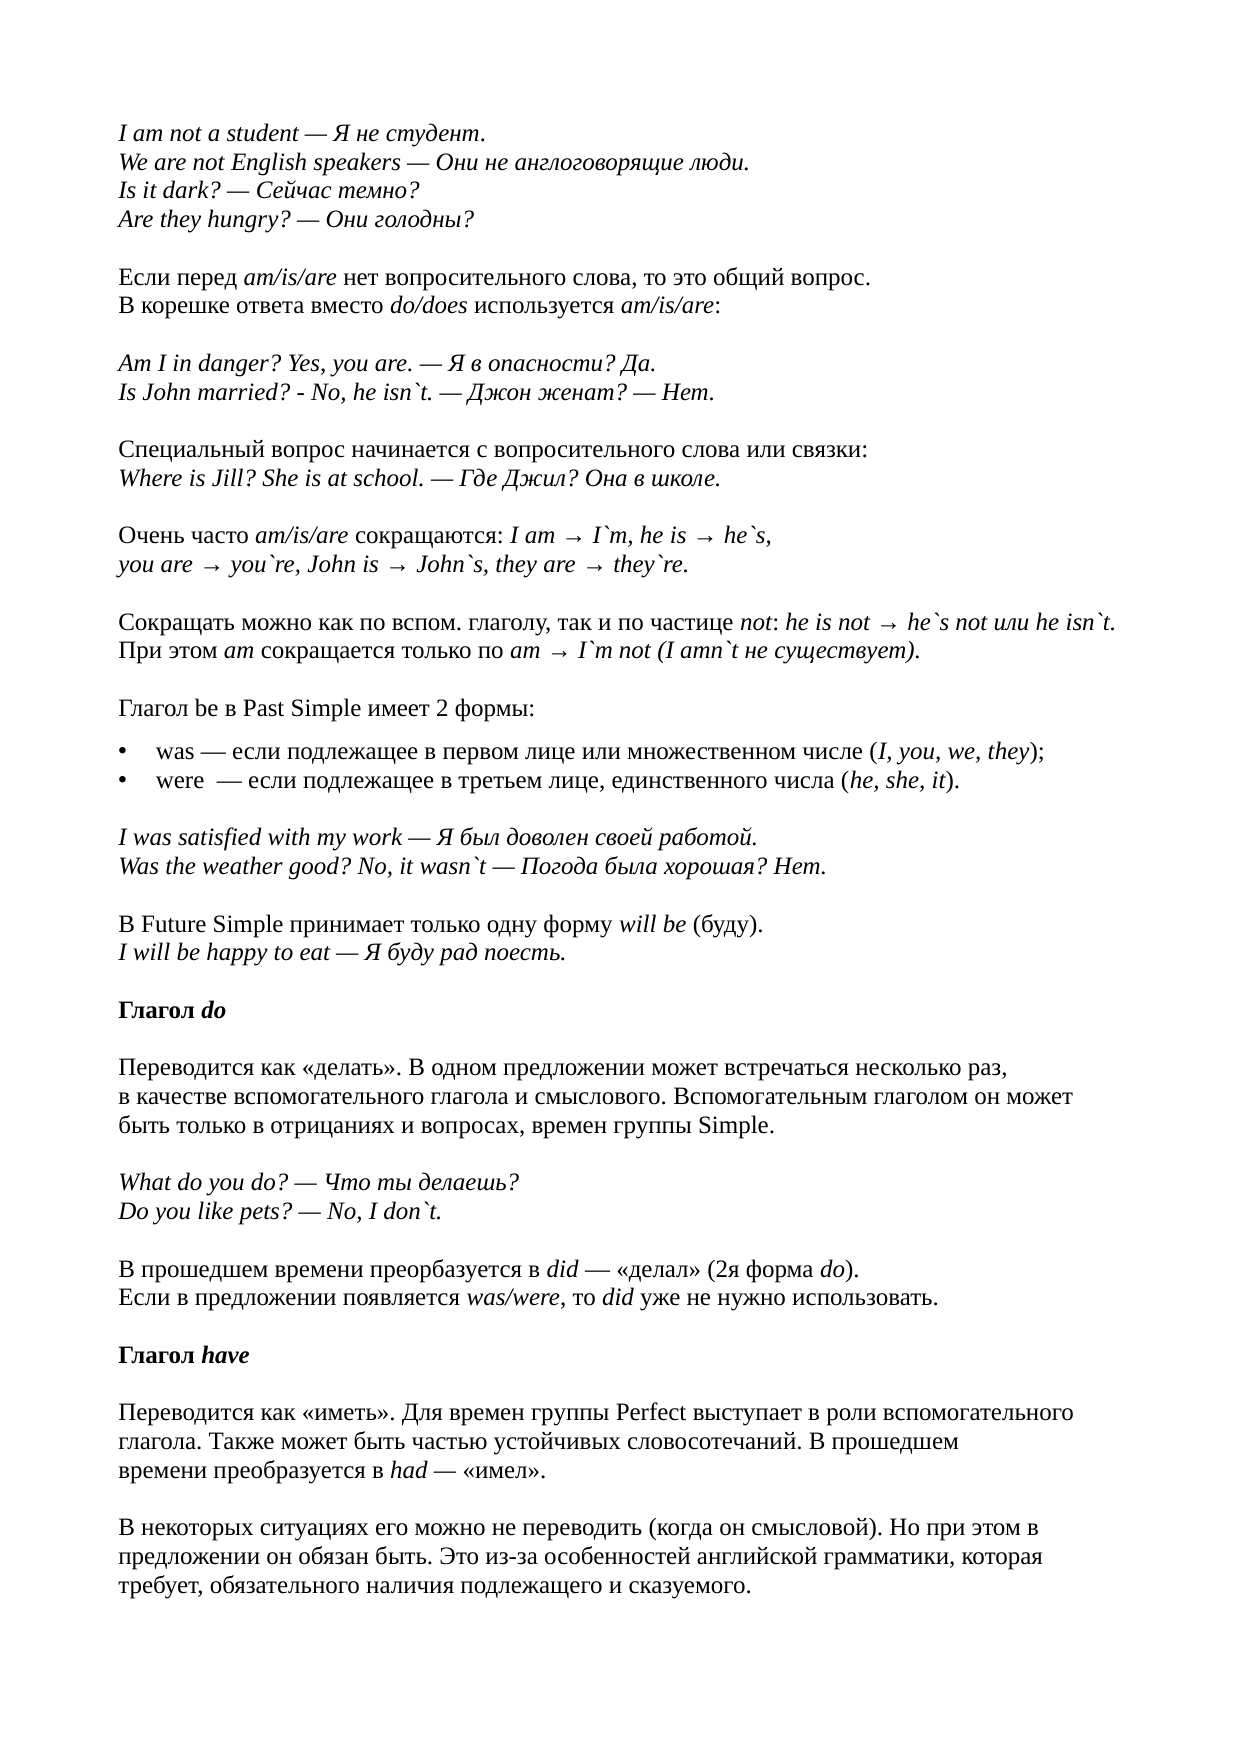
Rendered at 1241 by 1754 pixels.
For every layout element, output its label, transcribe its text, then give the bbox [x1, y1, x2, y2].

text В некоторых ситуациях его можно не переводить (когда он смысловой). Но при этом в предложении он обязан быть. Это из-за особенностей английской грамматики, которая требует, обязательного наличия подлежащего и сказуемого. [118, 1512, 1122, 1599]
text I was satisfied with my work — Я был доволен своей работой. [118, 822, 1122, 851]
text Переводится как «делать». В одном предложении может встречаться несколько раз, [118, 1052, 1122, 1081]
text Если перед am/is/are нет вопросительного слова, то это общий вопрос. [118, 262, 1122, 291]
text Do you like pets? — No, I don`t. [118, 1196, 1122, 1225]
text Am I in danger? Yes, you are. — Я в опасности? Да. [118, 348, 1122, 377]
text При этом am сокращается только по am → I`m not (I amn`t не существует). [118, 636, 1122, 664]
text Сокращать можно как по вспом. глаголу, так и по частице not: he is not → he`s not или he isn`t. [118, 607, 1122, 636]
text I will be happy to eat — Я буду рад поесть. [118, 937, 1122, 966]
text you are → you`re, John is → John`s, they are → they`re. [118, 549, 1122, 578]
text Is it dark? — Сейчас темно? [118, 176, 1122, 204]
text Are they hungry? — Они голодны? [118, 204, 1122, 233]
text Where is Jill? She is at school. — Где Джил? Она в школе. [118, 463, 1122, 492]
text Очень часто am/is/are сокращаются: I am → I`m, he is → he`s, [118, 521, 1122, 549]
text Is John married? - No, he isn`t. — Джон женат? — Нет. [118, 377, 1122, 406]
text Глагол be в Past Simple имеет 2 формы: [118, 693, 1122, 722]
text В Future Simple принимает только одну форму will be (буду). [118, 909, 1122, 937]
list were — если подлежащее в третьем лице, единственного числа (he, she, it). [118, 765, 1122, 794]
text В корешке ответа вместо do/does используется am/is/are: [118, 291, 1122, 319]
text What do you do? — Что ты делаешь? [118, 1167, 1122, 1196]
text в качестве вспомогательного глагола и смыслового. Вспомогательным глаголом он может быть только в отрицаниях и вопросах, времен группы Simple. [118, 1081, 1122, 1139]
text Если в предложении появляется was/were, то did уже не нужно использовать. [118, 1282, 1122, 1311]
text Переводится как «иметь». Для времен группы Perfect выступает в роли вспомогательного глагола. Также может быть частью устойчивых словосотечаний. В прошедшем [118, 1397, 1122, 1455]
text Was the weather good? No, it wasn`t — Погода была хорошая? Нет. [118, 851, 1122, 880]
text We are not English speakers — Они не англоговорящие люди. [118, 147, 1122, 176]
text Глагол have [118, 1340, 1122, 1369]
list was — если подлежащее в первом лице или множественном числе (I, you, we, they); [118, 736, 1122, 765]
text Глагол do [118, 995, 1122, 1024]
text I am not a student — Я не студент. [118, 118, 1122, 147]
text Специальный вопрос начинается с вопросительного слова или связки: [118, 434, 1122, 463]
text времени преобразуется в had — «имел». [118, 1455, 1122, 1484]
text В прошедшем времени преорбазуется в did — «делал» (2я форма do). [118, 1254, 1122, 1282]
